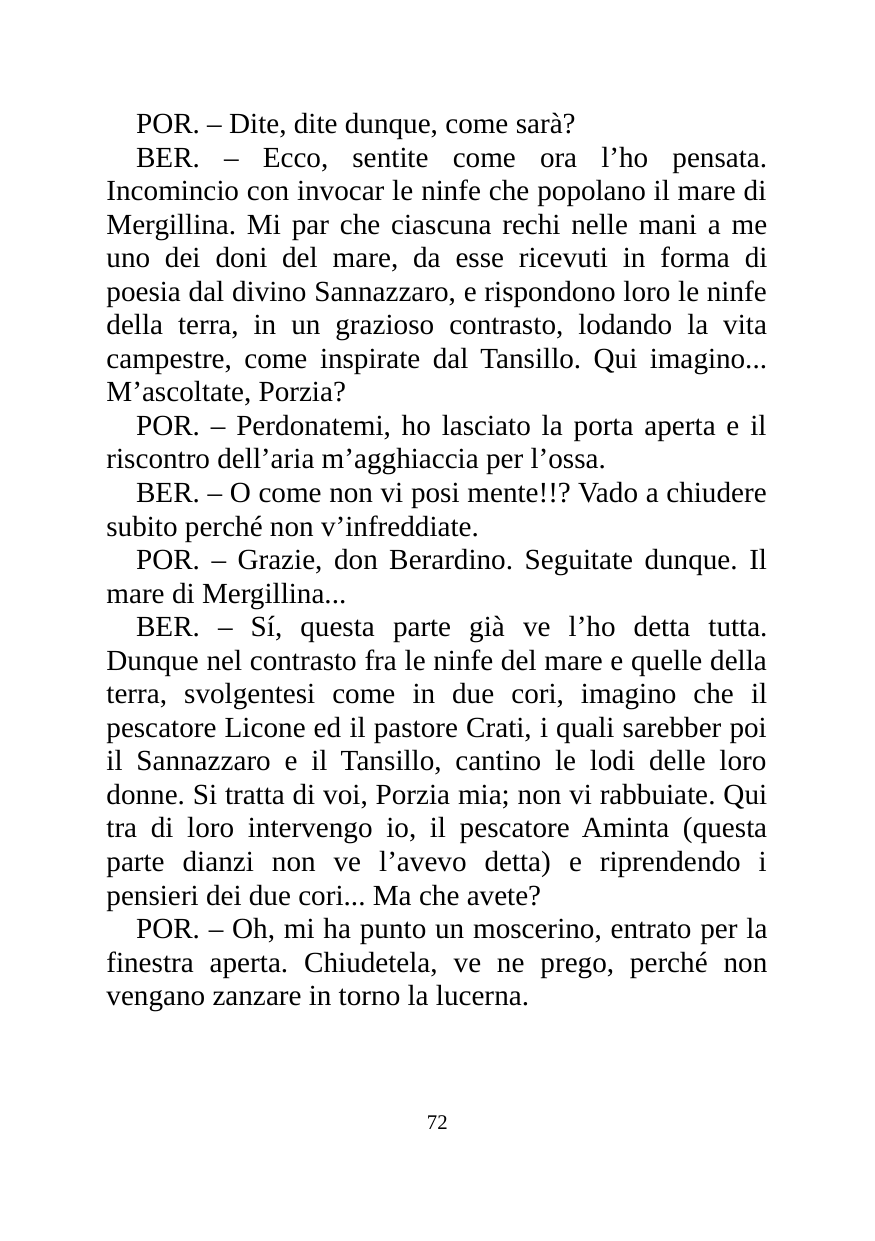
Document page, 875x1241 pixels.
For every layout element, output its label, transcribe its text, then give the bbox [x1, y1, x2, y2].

text BER. – Sí, questa parte già ve l’ho detta tutta. Dunque nel contrasto fra le ninfe del mare e quelle della terra, svolgentesi come in due cori, imagino che il pescatore Licone ed il pastore Crati, i quali sarebber poi il Sannazzaro e il Tansillo, cantino le lodi delle loro donne. Si tratta di voi, Porzia mia; non vi rabbuiate. Qui tra di loro intervengo io, il pescatore Aminta (questa parte dianzi non ve l’avevo detta) e riprendendo i pensieri dei due cori... Ma che avete? [106, 609, 768, 911]
text POR. – Grazie, don Berardino. Seguitate dunque. Il mare di Mergillina... [106, 542, 768, 609]
text POR. – Dite, dite dunque, come sarà? [106, 106, 768, 140]
text BER. – O come non vi posi mente!!? Vado a chiudere subito perché non v’infreddiate. [106, 475, 768, 542]
text POR. – Perdonatemi, ho lasciato la porta aperta e il riscontro dell’aria m’agghiaccia per l’ossa. [106, 408, 768, 475]
text POR. – Oh, mi ha punto un moscerino, entrato per la finestra aperta. Chiudetela, ve ne prego, perché non vengano zanzare in torno la lucerna. [106, 911, 768, 1012]
text BER. – Ecco, sentite come ora l’ho pensata. Incomincio con invocar le ninfe che popolano il mare di Mergillina. Mi par che ciascuna rechi nelle mani a me uno dei doni del mare, da esse ricevuti in forma di poesia dal divino Sannazzaro, e rispondono loro le ninfe della terra, in un grazioso contrasto, lodando la vita campestre, come inspirate dal Tansillo. Qui imagino... M’ascoltate, Porzia? [106, 140, 768, 408]
